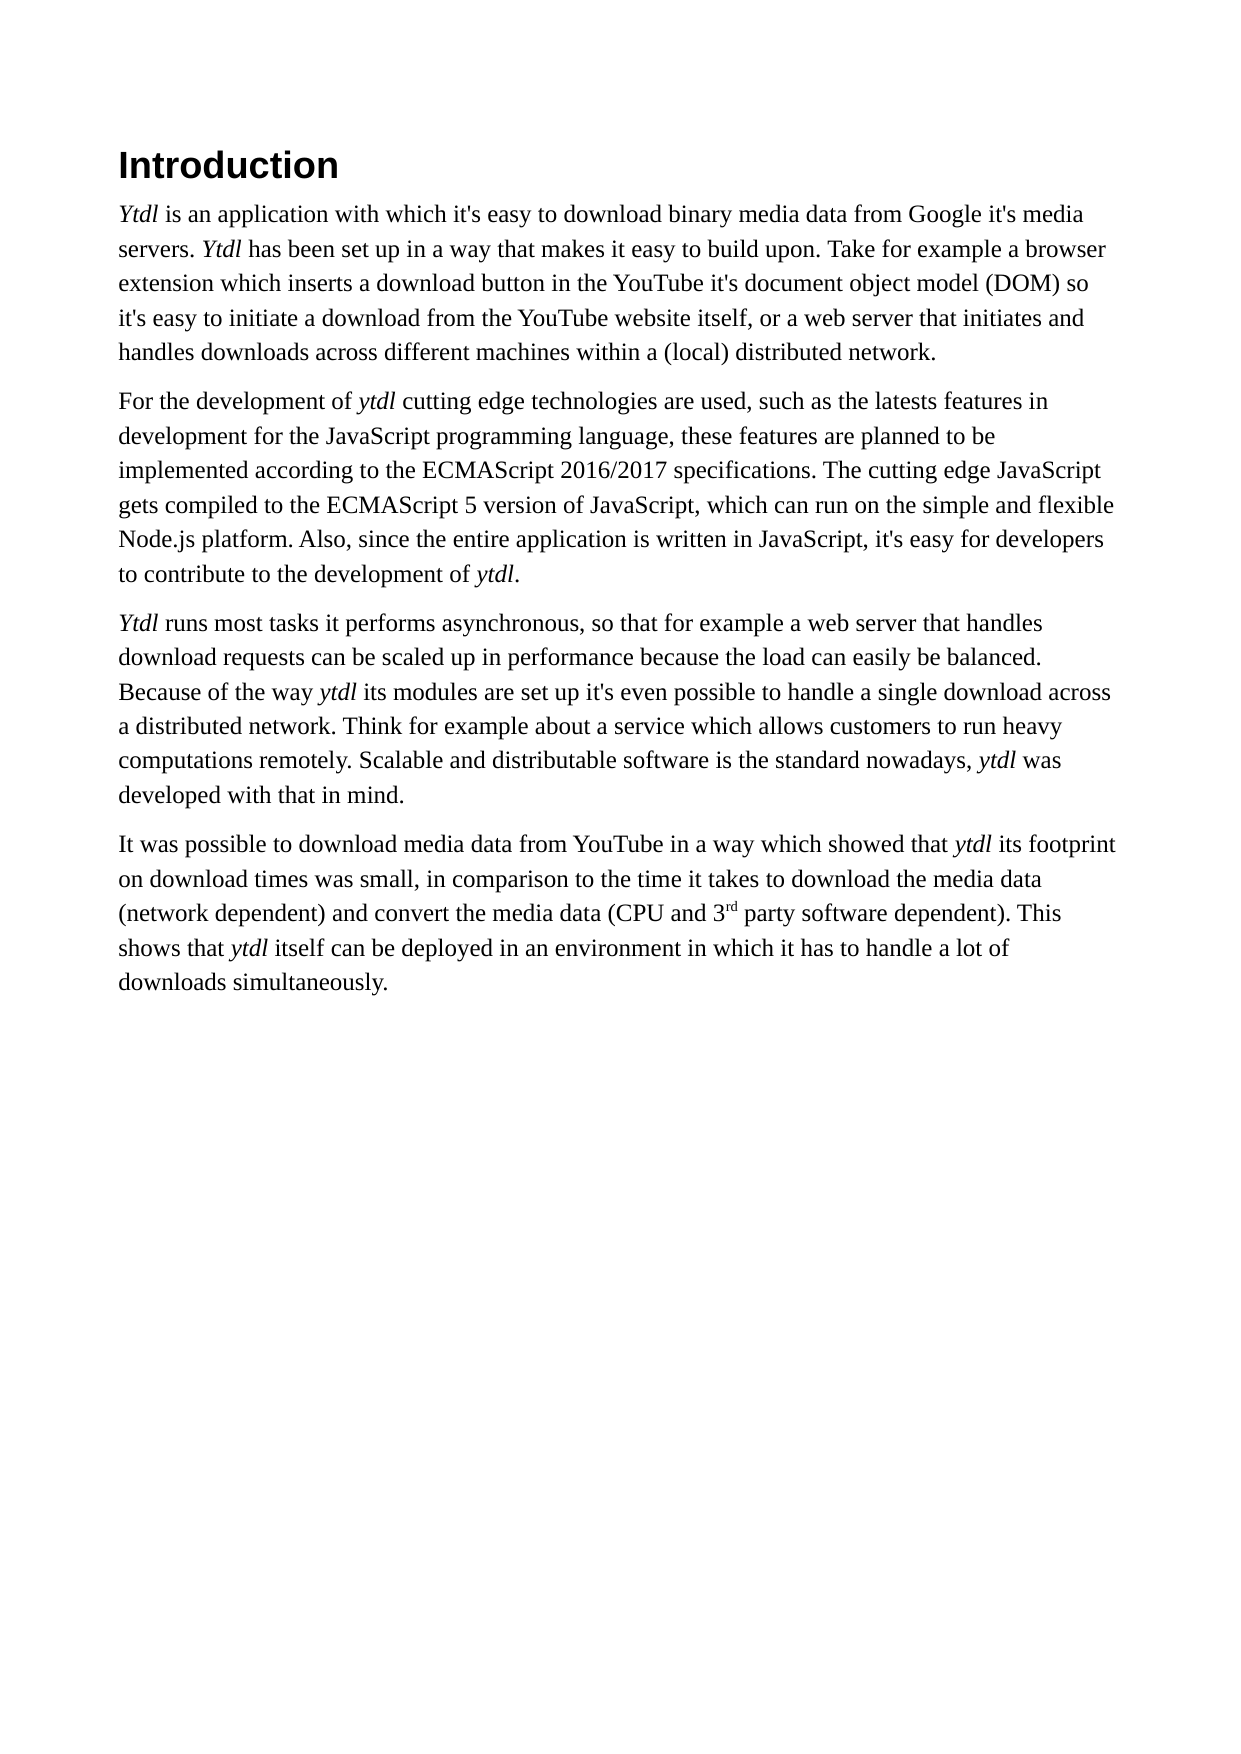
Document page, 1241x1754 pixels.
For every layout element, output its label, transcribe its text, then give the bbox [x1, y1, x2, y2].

text It was possible to download media data from YouTube in a way which showed that ytdl its footprint on download times was small, in comparison to the time it takes to download the media data (network dependent) and convert the media data (CPU and 3rd party software dependent). This shows that ytdl itself can be deployed in an environment in which it has to handle a lot of downloads simultaneously. [118, 829, 1122, 996]
text Ytdl runs most tasks it performs asynchronous, so that for example a web server that handles download requests can be scaled up in performance because the load can easily be balanced. Because of the way ytdl its modules are set up it's even possible to handle a single download across a distributed network. Think for example about a service which allows customers to run heavy computations remotely. Scalable and distributable software is the standard nowadays, ytdl was developed with that in mind. [118, 608, 1122, 809]
subtitle Introduction [118, 143, 1122, 187]
text For the development of ytdl cutting edge technologies are used, such as the latests features in development for the JavaScript programming language, these features are planned to be implemented according to the ECMAScript 2016/2017 specifications. The cutting edge JavaScript gets compiled to the ECMAScript 5 version of JavaScript, which can run on the simple and flexible Node.js platform. Also, since the entire application is written in JavaScript, it's easy for developers to contribute to the development of ytdl. [118, 386, 1122, 587]
text Ytdl is an application with which it's easy to download binary media data from Google it's media servers. Ytdl has been set up in a way that makes it easy to build upon. Take for example a browser extension which inserts a download button in the YouTube it's document object model (DOM) so it's easy to initiate a download from the YouTube website itself, or a web server that initiates and handles downloads across different machines within a (local) distributed network. [118, 199, 1122, 366]
